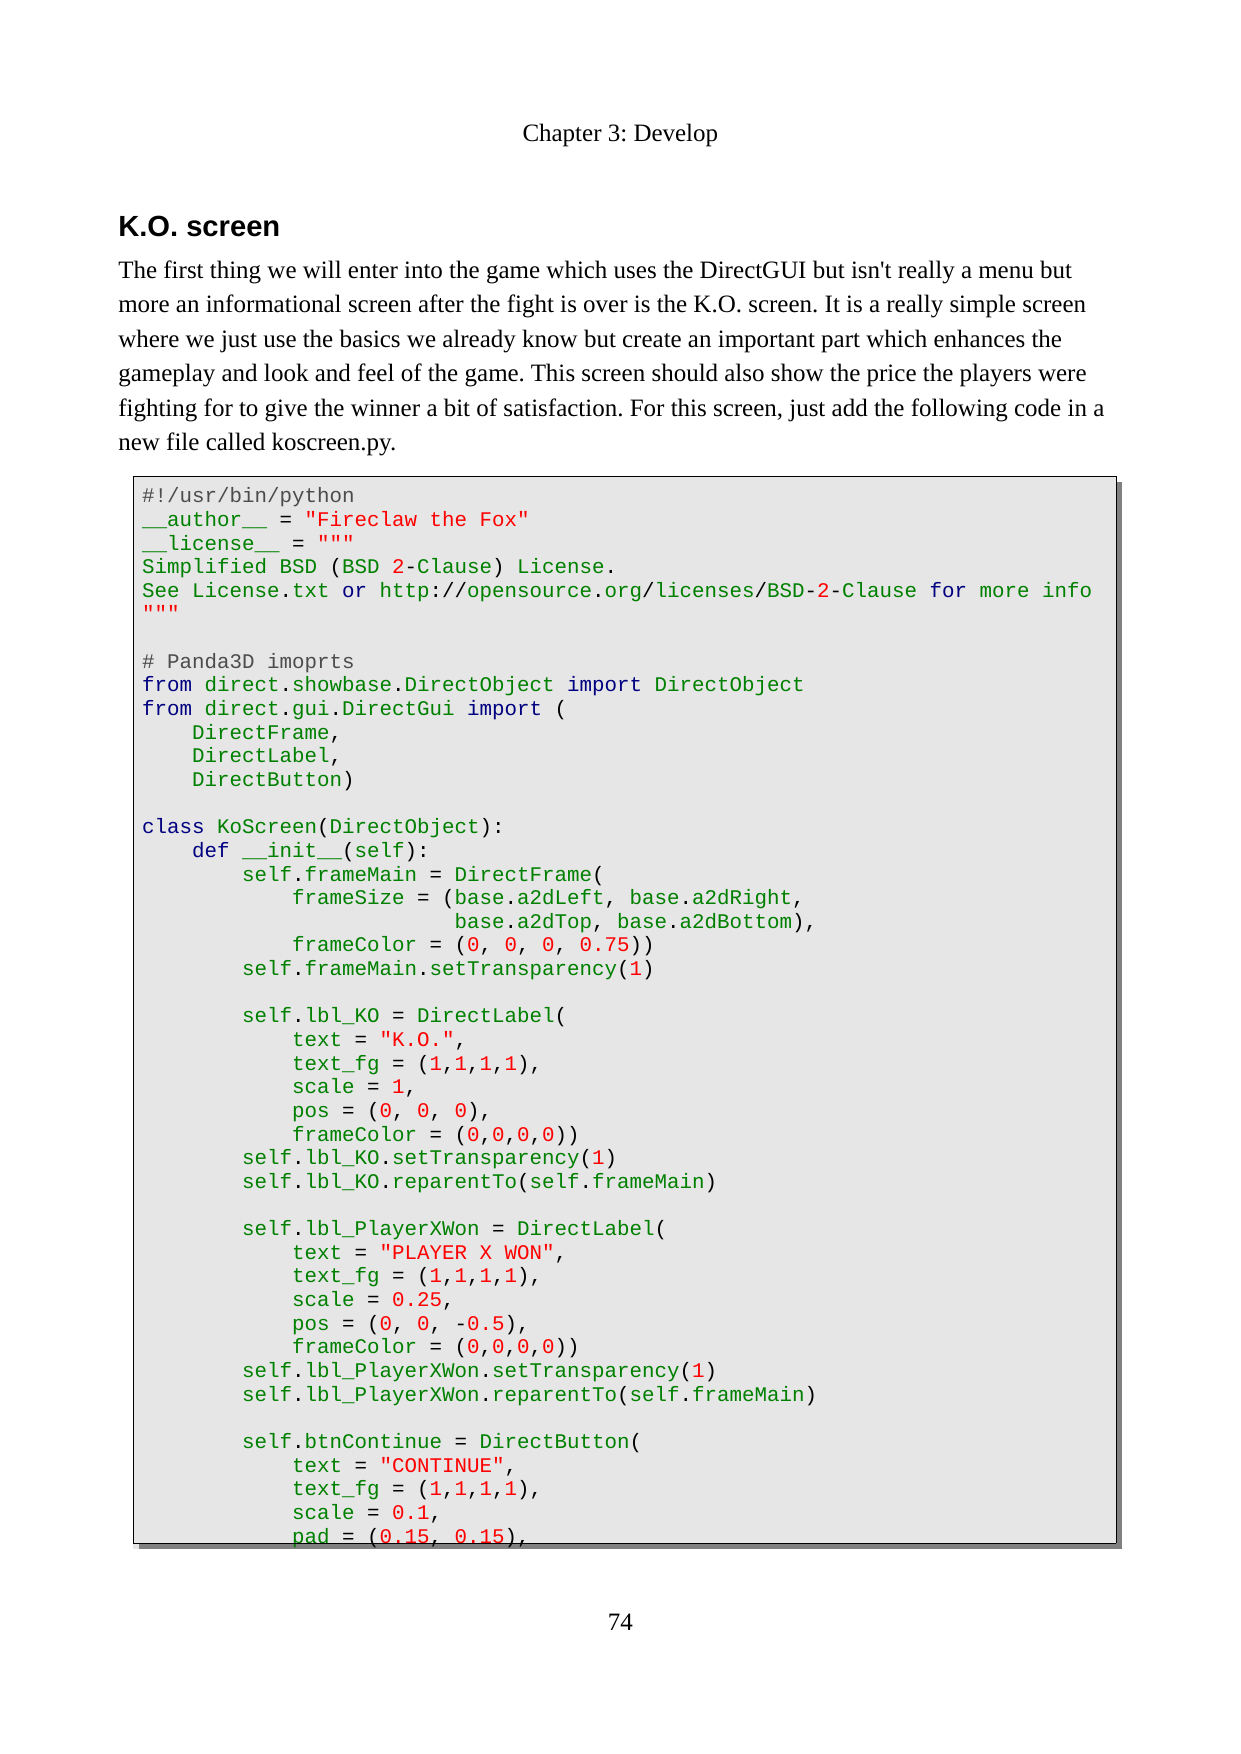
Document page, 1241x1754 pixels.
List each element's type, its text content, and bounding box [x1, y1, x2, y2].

text #!/usr/bin/python [134, 477, 1116, 500]
text See License.txt or http://opensource.org/licenses/BSD-2-Clause for more info [134, 571, 1116, 594]
text self.lbl_PlayerXWon = DirectLabel( [134, 1209, 1116, 1233]
text text_fg = (1,1,1,1), [134, 1469, 1116, 1493]
text self.frameMain = DirectFrame( [134, 854, 1116, 878]
text text_fg = (1,1,1,1), [134, 1257, 1116, 1280]
text text = "K.O.", [134, 1020, 1116, 1044]
text frameColor = (0,0,0,0)) [134, 1327, 1116, 1351]
text self.lbl_KO.setTransparency(1) [134, 1138, 1116, 1162]
text class KoScreen(DirectObject): [134, 807, 1116, 831]
text frameSize = (base.a2dLeft, base.a2dRight, [134, 878, 1116, 902]
text frameColor = (0, 0, 0, 0.75)) [134, 926, 1116, 949]
text self.frameMain.setTransparency(1) [134, 949, 1116, 973]
text frameColor = (0,0,0,0)) [134, 1115, 1116, 1138]
text The first thing we will enter into the game which uses the DirectGUI but isn't really a menu but more an informational screen after the fight is over is the K.O. screen. It is a really simple screen where we just use the basics we already know but create an important part which enhances the gameplay and look and feel of the game. This screen should also show the price the players were fighting for to give the winner a bit of satisfaction. For this screen, just add the following code in a new file called koscreen.py. [118, 255, 1122, 456]
text self.lbl_PlayerXWon.setTransparency(1) [134, 1351, 1116, 1375]
text self.lbl_PlayerXWon.reparentTo(self.frameMain) [134, 1375, 1116, 1398]
text base.a2dTop, base.a2dBottom), [134, 902, 1116, 926]
text self.btnContinue = DirectButton( [134, 1422, 1116, 1446]
text pos = (0, 0, -0.5), [134, 1304, 1116, 1327]
text """ [134, 594, 1116, 618]
text pos = (0, 0, 0), [134, 1091, 1116, 1115]
text __license__ = """ [134, 523, 1116, 547]
text DirectLabel, [134, 736, 1116, 760]
text pad = (0.15, 0.15), [134, 1517, 1116, 1543]
text from direct.showbase.DirectObject import DirectObject [134, 665, 1116, 689]
subtitle K.O. screen [118, 209, 1122, 242]
text text = "CONTINUE", [134, 1446, 1116, 1469]
text def __init__(self): [134, 831, 1116, 854]
text text = "PLAYER X WON", [134, 1233, 1116, 1257]
text text_fg = (1,1,1,1), [134, 1044, 1116, 1067]
text # Panda3D imoprts [134, 642, 1116, 665]
text DirectFrame, [134, 713, 1116, 736]
text __author__ = "Fireclaw the Fox" [134, 500, 1116, 523]
text self.lbl_KO.reparentTo(self.frameMain) [134, 1162, 1116, 1186]
text scale = 1, [134, 1067, 1116, 1091]
text self.lbl_KO = DirectLabel( [134, 996, 1116, 1020]
text Simplified BSD (BSD 2-Clause) License. [134, 547, 1116, 571]
text scale = 0.1, [134, 1493, 1116, 1517]
text scale = 0.25, [134, 1280, 1116, 1304]
text DirectButton) [134, 760, 1116, 784]
text from direct.gui.DirectGui import ( [134, 689, 1116, 713]
